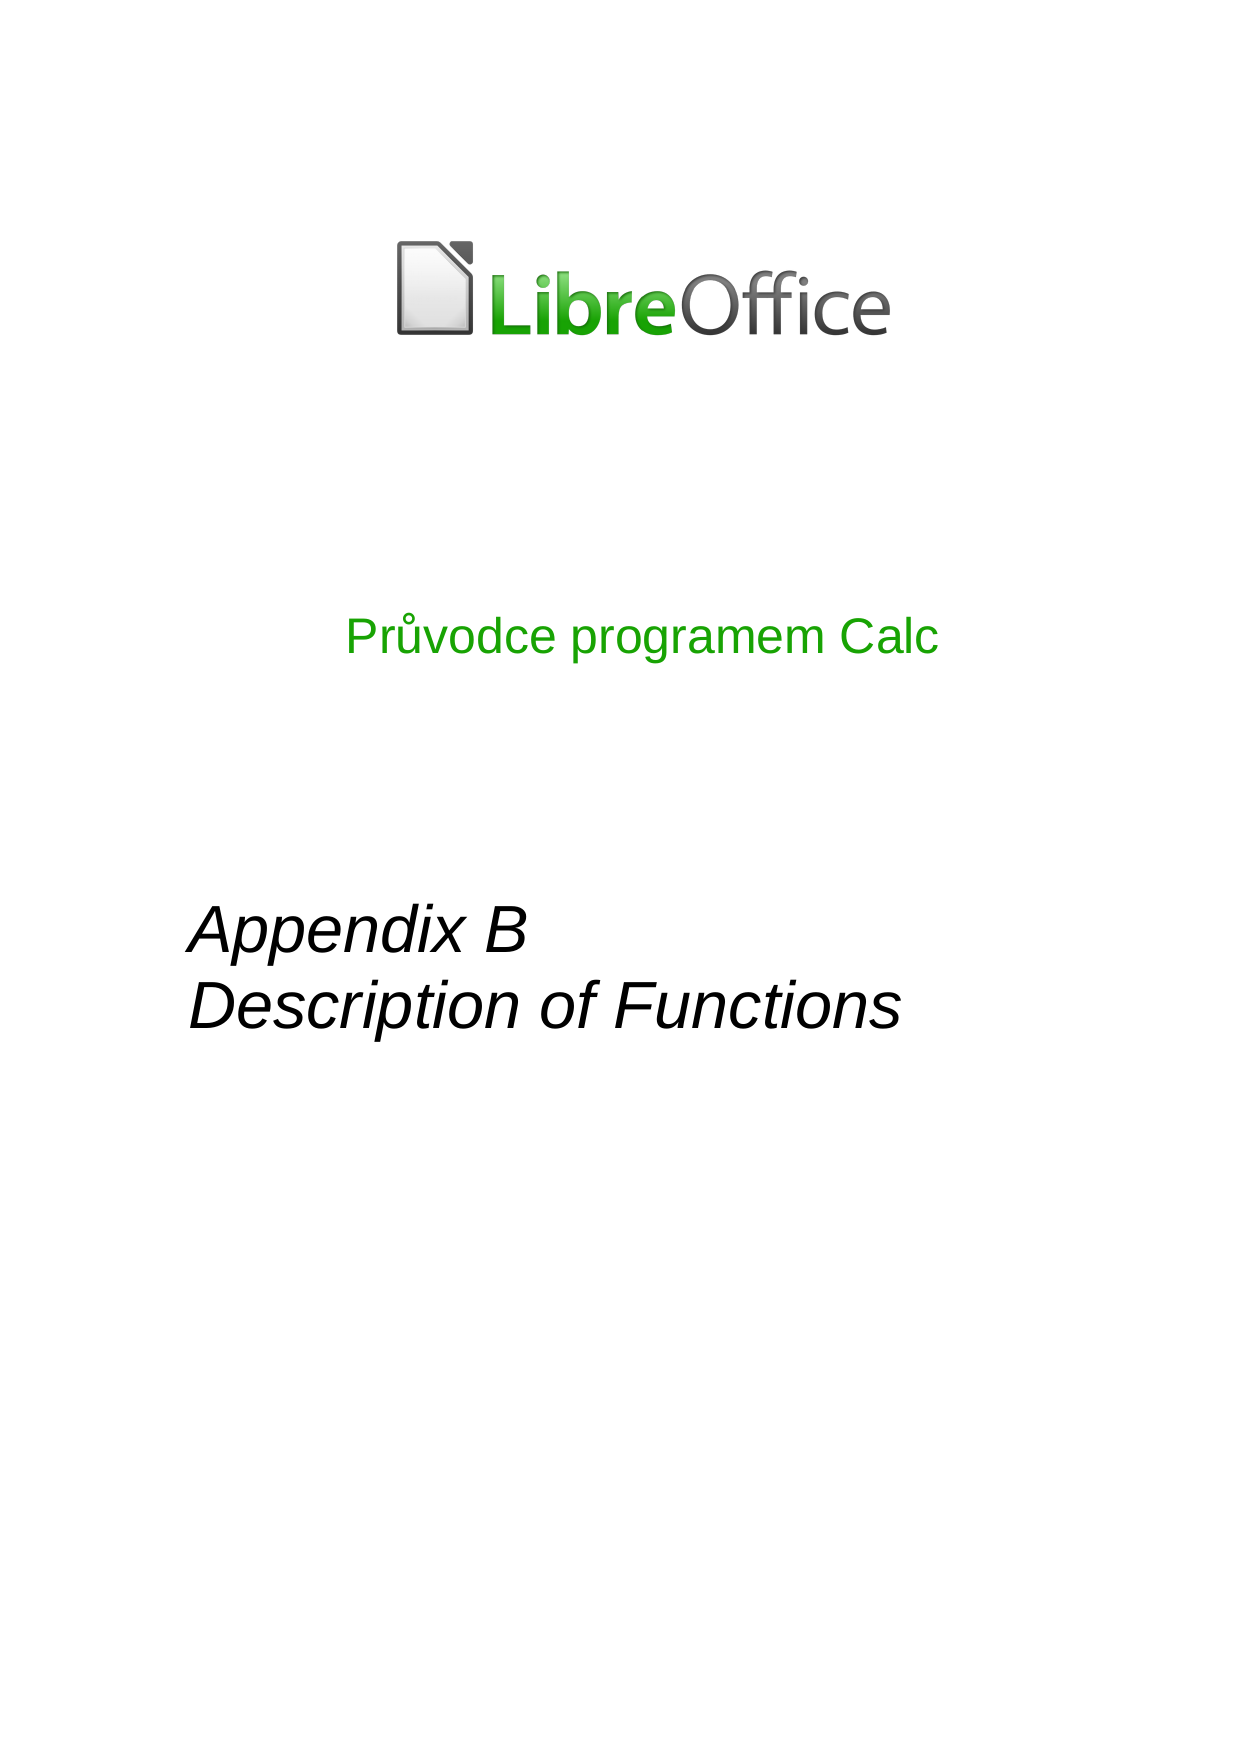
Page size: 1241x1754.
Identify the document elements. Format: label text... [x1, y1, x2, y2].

picture [392, 236, 893, 342]
title Appendix B Description of Functions [188, 889, 1098, 1043]
text Průvodce programem Calc [188, 607, 1098, 664]
